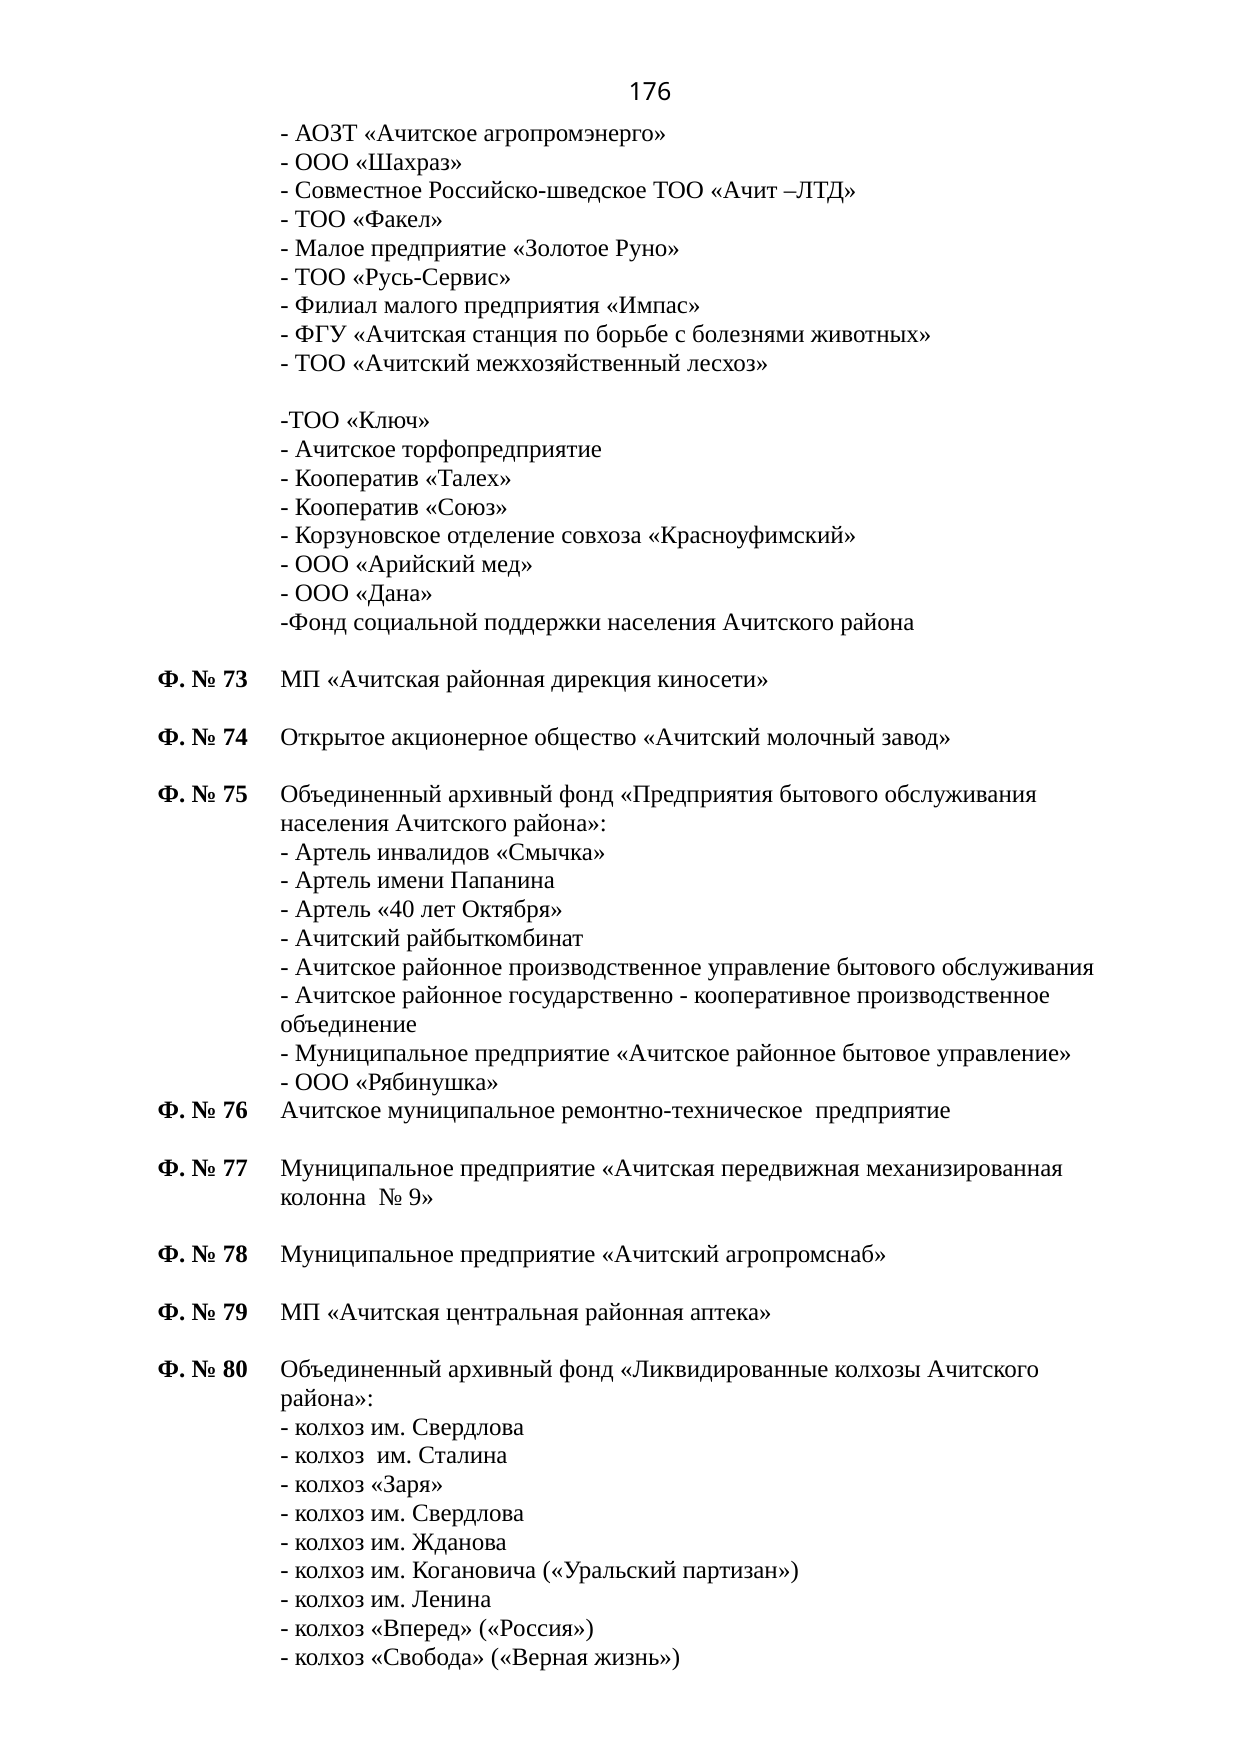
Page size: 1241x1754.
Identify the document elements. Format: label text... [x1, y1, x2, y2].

table_cell Ф. № 80 [136, 1354, 269, 1671]
table_cell Открытое акционерное общество «Ачитский молочный завод» [269, 722, 1110, 779]
table_cell Муниципальное предприятие «Ачитский агропромснаб» [269, 1239, 1110, 1297]
table_cell Ф. № 73 [136, 664, 269, 722]
table_cell МП «Ачитская районная дирекция киносети» [269, 664, 1110, 722]
table_cell Ф. № 79 [136, 1297, 269, 1354]
table_cell Муниципальное предприятие «Ачитская передвижная механизированная колонна № 9» [269, 1153, 1110, 1239]
table_cell Объединенный архивный фонд «Предприятия бытового обслуживания населения Ачитского района»: - Артель инвалидов «Смычка» - Артель имени Папанина - Артель «40 лет Октября» - Ачитский райбыткомбинат - Ачитское районное производственное управление бытового обслуживания - Ачитское районное государственно - кооперативное производственное объединение - Муниципальное предприятие «Ачитское районное бытовое управление» - ООО «Рябинушка» [269, 779, 1110, 1096]
table_cell Ачитское муниципальное ремонтно-техническое предприятие [269, 1096, 1110, 1153]
table_cell Ф. № 76 [136, 1096, 269, 1153]
table_cell - АОЗТ «Ачитское агропромэнерго» - ООО «Шахраз» - Совместное Российско-шведское ТОО «Ачит –ЛТД» - ТОО «Факел» - Малое предприятие «Золотое Руно» - ТОО «Русь-Сервис» - Филиал малого предприятия «Импас» - ФГУ «Ачитская станция по борьбе с болезнями животных» - ТОО «Ачитский межхозяйственный лесхоз» -ТОО «Ключ» - Ачитское торфопредприятие - Кооператив «Талех» - Кооператив «Союз» - Корзуновское отделение совхоза «Красноуфимский» - ООО «Арийский мед» - ООО «Дана» -Фонд социальной поддержки населения Ачитского района [269, 118, 1110, 664]
table_cell Ф. № 77 [136, 1153, 269, 1239]
table_cell Ф. № 78 [136, 1239, 269, 1297]
table_cell Ф. № 75 [136, 779, 269, 1096]
table_cell Объединенный архивный фонд «Ликвидированные колхозы Ачитского района»: - колхоз им. Свердлова - колхоз им. Сталина - колхоз «Заря» - колхоз им. Свердлова - колхоз им. Жданова - колхоз им. Когановича («Уральский партизан») - колхоз им. Ленина - колхоз «Вперед» («Россия») - колхоз «Свобода» («Верная жизнь») [269, 1354, 1110, 1671]
table_cell Ф. № 74 [136, 722, 269, 779]
table_cell [136, 118, 269, 664]
table_cell МП «Ачитская центральная районная аптека» [269, 1297, 1110, 1354]
